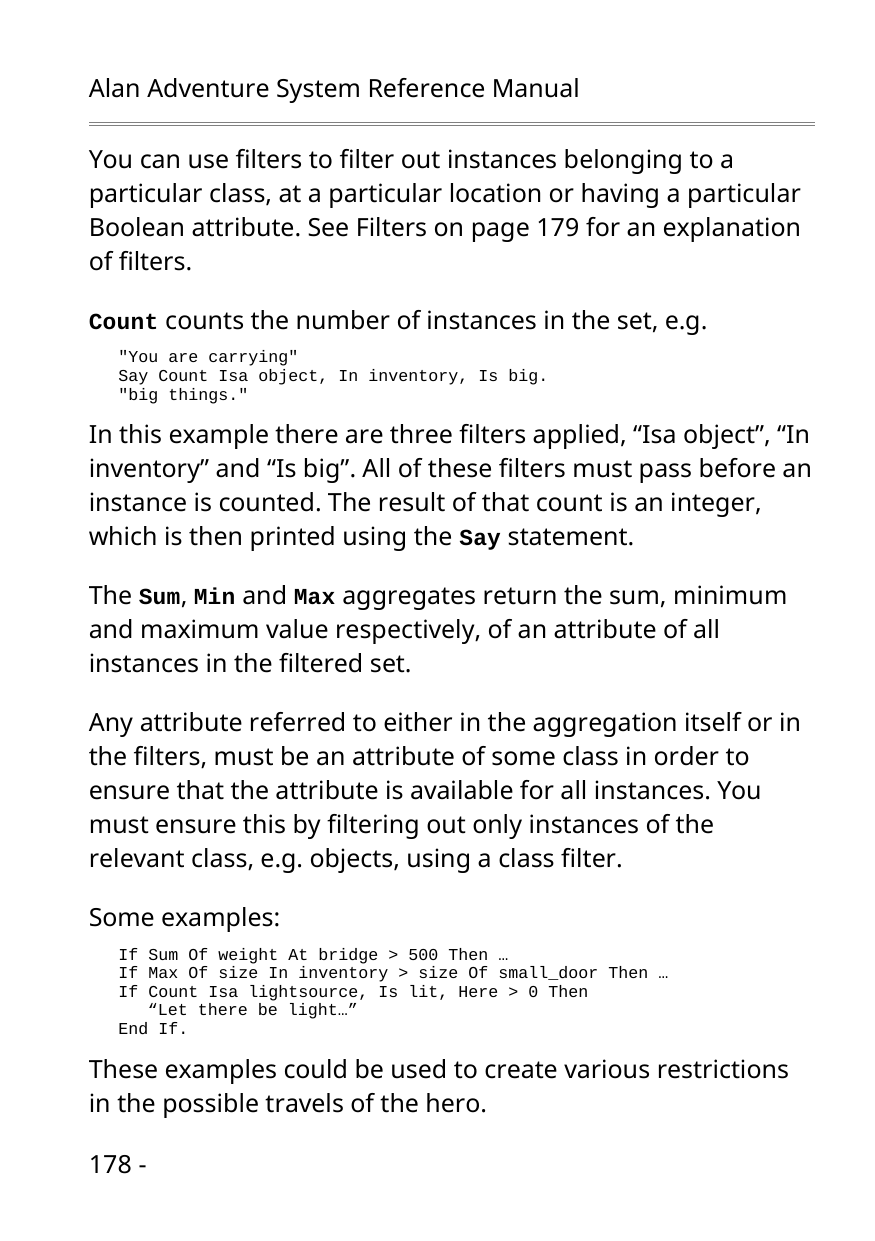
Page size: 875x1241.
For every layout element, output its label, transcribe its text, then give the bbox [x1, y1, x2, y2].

text These examples could be used to create various restrictions in the possible travels of the hero. [88, 1052, 815, 1119]
text If Count Isa lightsource, Is lit, Here > 0 Then “Let there be light…” End If. [118, 983, 815, 1039]
text Any attribute referred to either in the aggregation itself or in the filters, must be an attribute of some class in order to ensure that the at­tribute is available for all instances. You must ensure this by filtering out only instances of the relevant class, e.g. objects, using a class filter. [88, 705, 815, 875]
text In this example there are three filters applied, “Isa object”, “In inventory” and “Is big”. All of these filters must pass before an instance is counted. The result of that count is an integer, which is then printed using the Say statement. [88, 417, 815, 553]
text If Sum Of weight At bridge > 500 Then … If Max Of size In inventory > size Of small_door Then … [118, 946, 815, 983]
text The Sum, Min and Max aggregates return the sum, minimum and maximum value respec­tively, of an attribute of all instances in the filtered set. [88, 578, 815, 680]
text Count counts the number of instances in the set, e.g. [88, 303, 815, 337]
text "You are carrying" Say Count Isa object, In inventory, Is big. "big things." [118, 349, 815, 405]
text You can use filters to filter out instances belonging to a particular class, at a particular location or having a particular Boolean attribute. See Filters on page 143 for an explanation of filters. [88, 142, 815, 278]
text Some examples: [88, 900, 815, 934]
